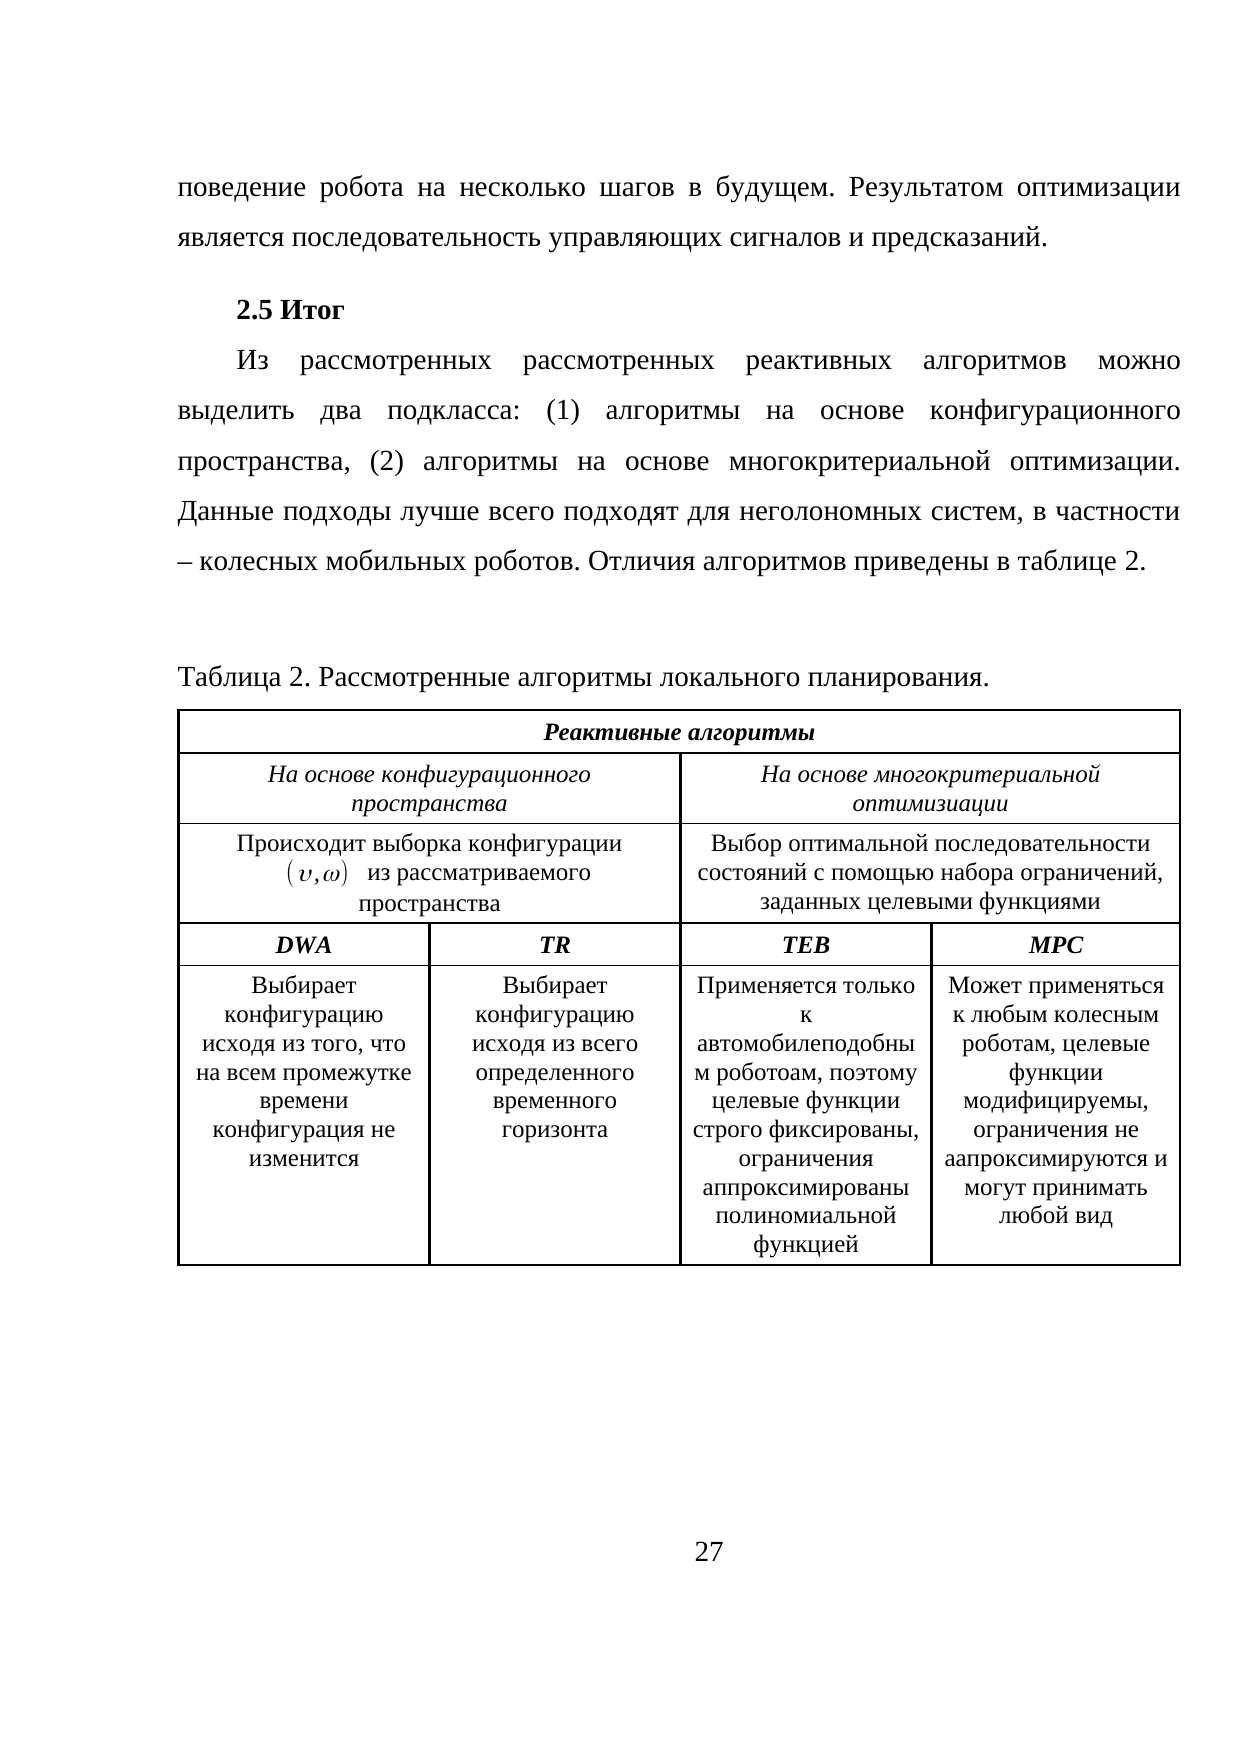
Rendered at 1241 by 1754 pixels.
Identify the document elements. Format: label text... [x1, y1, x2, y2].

text Таблица 2. Рассмотренные алгоритмы локального планирования. [177, 659, 1181, 692]
text Из рассмотренных рассмотренных реактивных алгоритмов можно выделить два подкласса: (1) алгоритмы на основе конфигурационного пространства, (2) алгоритмы на основе многокритериальной оптимизации. Данные подходы лучше всего подходят для неголономных систем, в частности – колесных мобильных роботов. Отличия алгоритмов приведены в таблице 2. [177, 342, 1181, 577]
table_cell DWA [180, 924, 428, 965]
table_cell Применяется только к автомобилеподобным роботоам, поэтому целевые функции строго фиксированы, ограничения аппроксимированы полиномиальной функцией [682, 966, 930, 1264]
table_header Реактивные алгоритмы [180, 711, 1179, 752]
subtitle 2.5 Итог [177, 292, 1181, 325]
table_cell TEB [682, 924, 930, 965]
table_cell Выбирает конфигурацию исходя из того, что на всем промежутке времени конфигурация не изменится [180, 966, 428, 1264]
table_cell MPC [933, 924, 1179, 965]
table_cell На основе конфигурационного пространства [180, 754, 679, 823]
table_cell Может применяться к любым колесным роботам, целевые функции модифицируемы, ограничения не аапроксимируются и могут принимать любой вид [933, 966, 1179, 1264]
table_cell Выбирает конфигурацию исходя из всего определенного временного горизонта [431, 966, 679, 1264]
table_cell TR [431, 924, 679, 965]
table_cell Выбор оптимальной последовательности состояний с помощью набора ограничений, заданных целевыми функциями [682, 824, 1179, 922]
table_cell Происходит выборка конфигурации из рассматриваемого пространства [180, 824, 679, 922]
text поведение робота на несколько шагов в будущем. Результатом оптимизации является последовательность управляющих сигналов и предсказаний. [177, 169, 1181, 253]
table_cell На основе многокритериальной оптимизиации [682, 754, 1179, 823]
